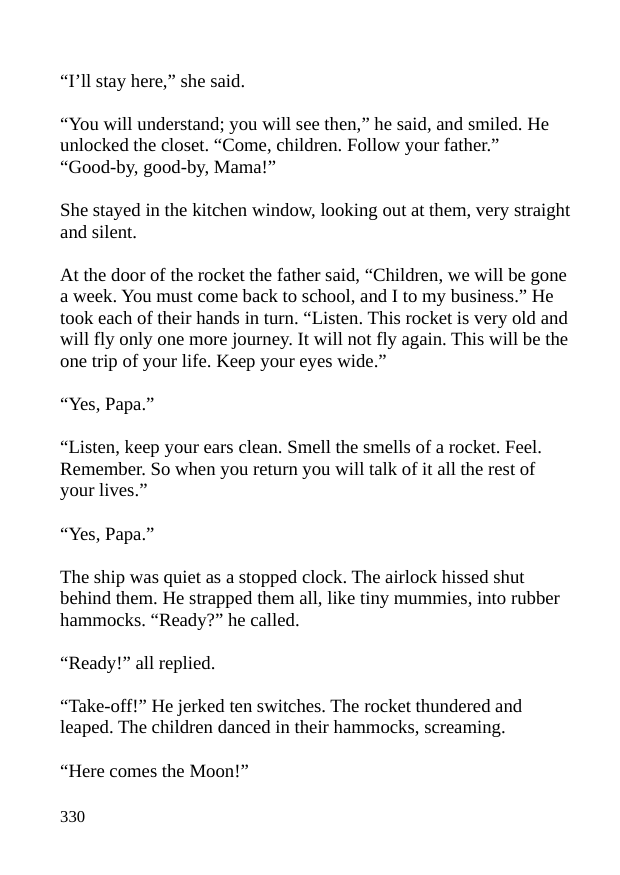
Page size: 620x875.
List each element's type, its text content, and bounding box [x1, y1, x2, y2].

text “I’ll stay here,” she said. “You will understand; you will see then,” he said, and smiled. He unlocked the closet. “Come, children. Follow your father.” “Good-by, good-by, Mama!” She stayed in the kitchen window, looking out at them, very straight and silent. At the door of the rocket the father said, “Children, we will be gone a week. You must come back to school, and I to my business.” He took each of their hands in turn. “Listen. This rocket is very old and will fly only one more journey. It will not fly again. This will be the one trip of your life. Keep your eyes wide.” “Yes, Papa.” [60, 48, 571, 414]
text “Listen, keep your ears clean. Smell the smells of a rocket. Feel. Remember. So when you return you will talk of it all the rest of your lives.” “Yes, Papa.” The ship was quiet as a stopped clock. The airlock hissed shut behind them. He strapped them all, like tiny mummies, into rubber hammocks. “Ready?” he called. “Ready!” all replied. “Take-off!” He jerked ten switches. The rocket thundered and leaped. The children danced in their hammocks, screaming. “Here comes the Moon!” [60, 414, 571, 781]
